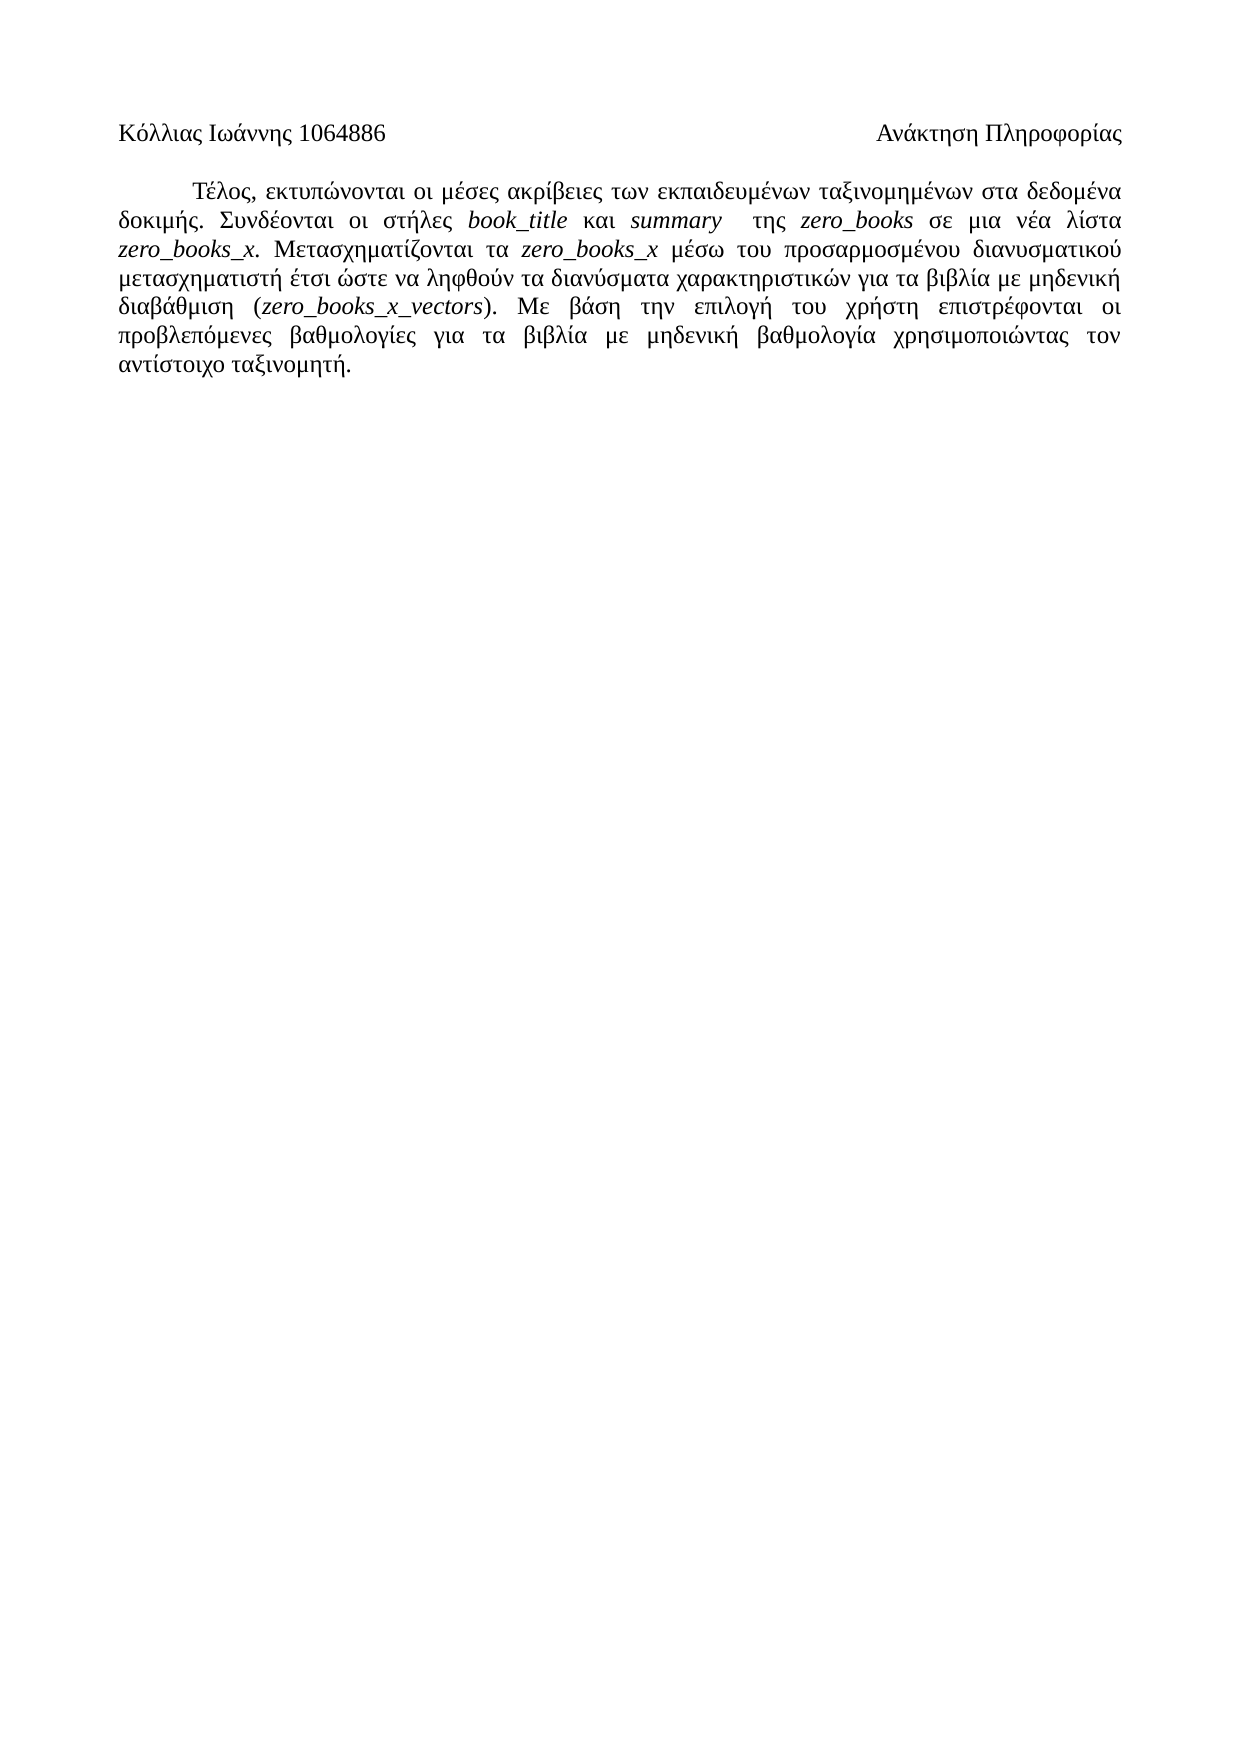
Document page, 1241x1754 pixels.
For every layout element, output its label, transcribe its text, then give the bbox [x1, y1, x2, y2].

text Τέλος, εκτυπώνονται οι μέσες ακρίβειες των εκπαιδευμένων ταξινομημένων στα δεδομένα δοκιμής. Συνδέονται οι στήλες book_title και summary της zero_books σε μια νέα λίστα zero_books_x. Μετασχηματίζονται τα zero_books_x μέσω του προσαρμοσμένου διανυσματικού μετασχηματιστή έτσι ώστε να ληφθούν τα διανύσματα χαρακτηριστικών για τα βιβλία με μηδενική διαβάθμιση (zero_books_x_vectors). Με βάση την επιλογή του χρήστη επιστρέφονται οι προβλεπόμενες βαθμολογίες για τα βιβλία με μηδενική βαθμολογία χρησιμοποιώντας τον αντίστοιχο ταξινομητή. [118, 176, 1122, 378]
